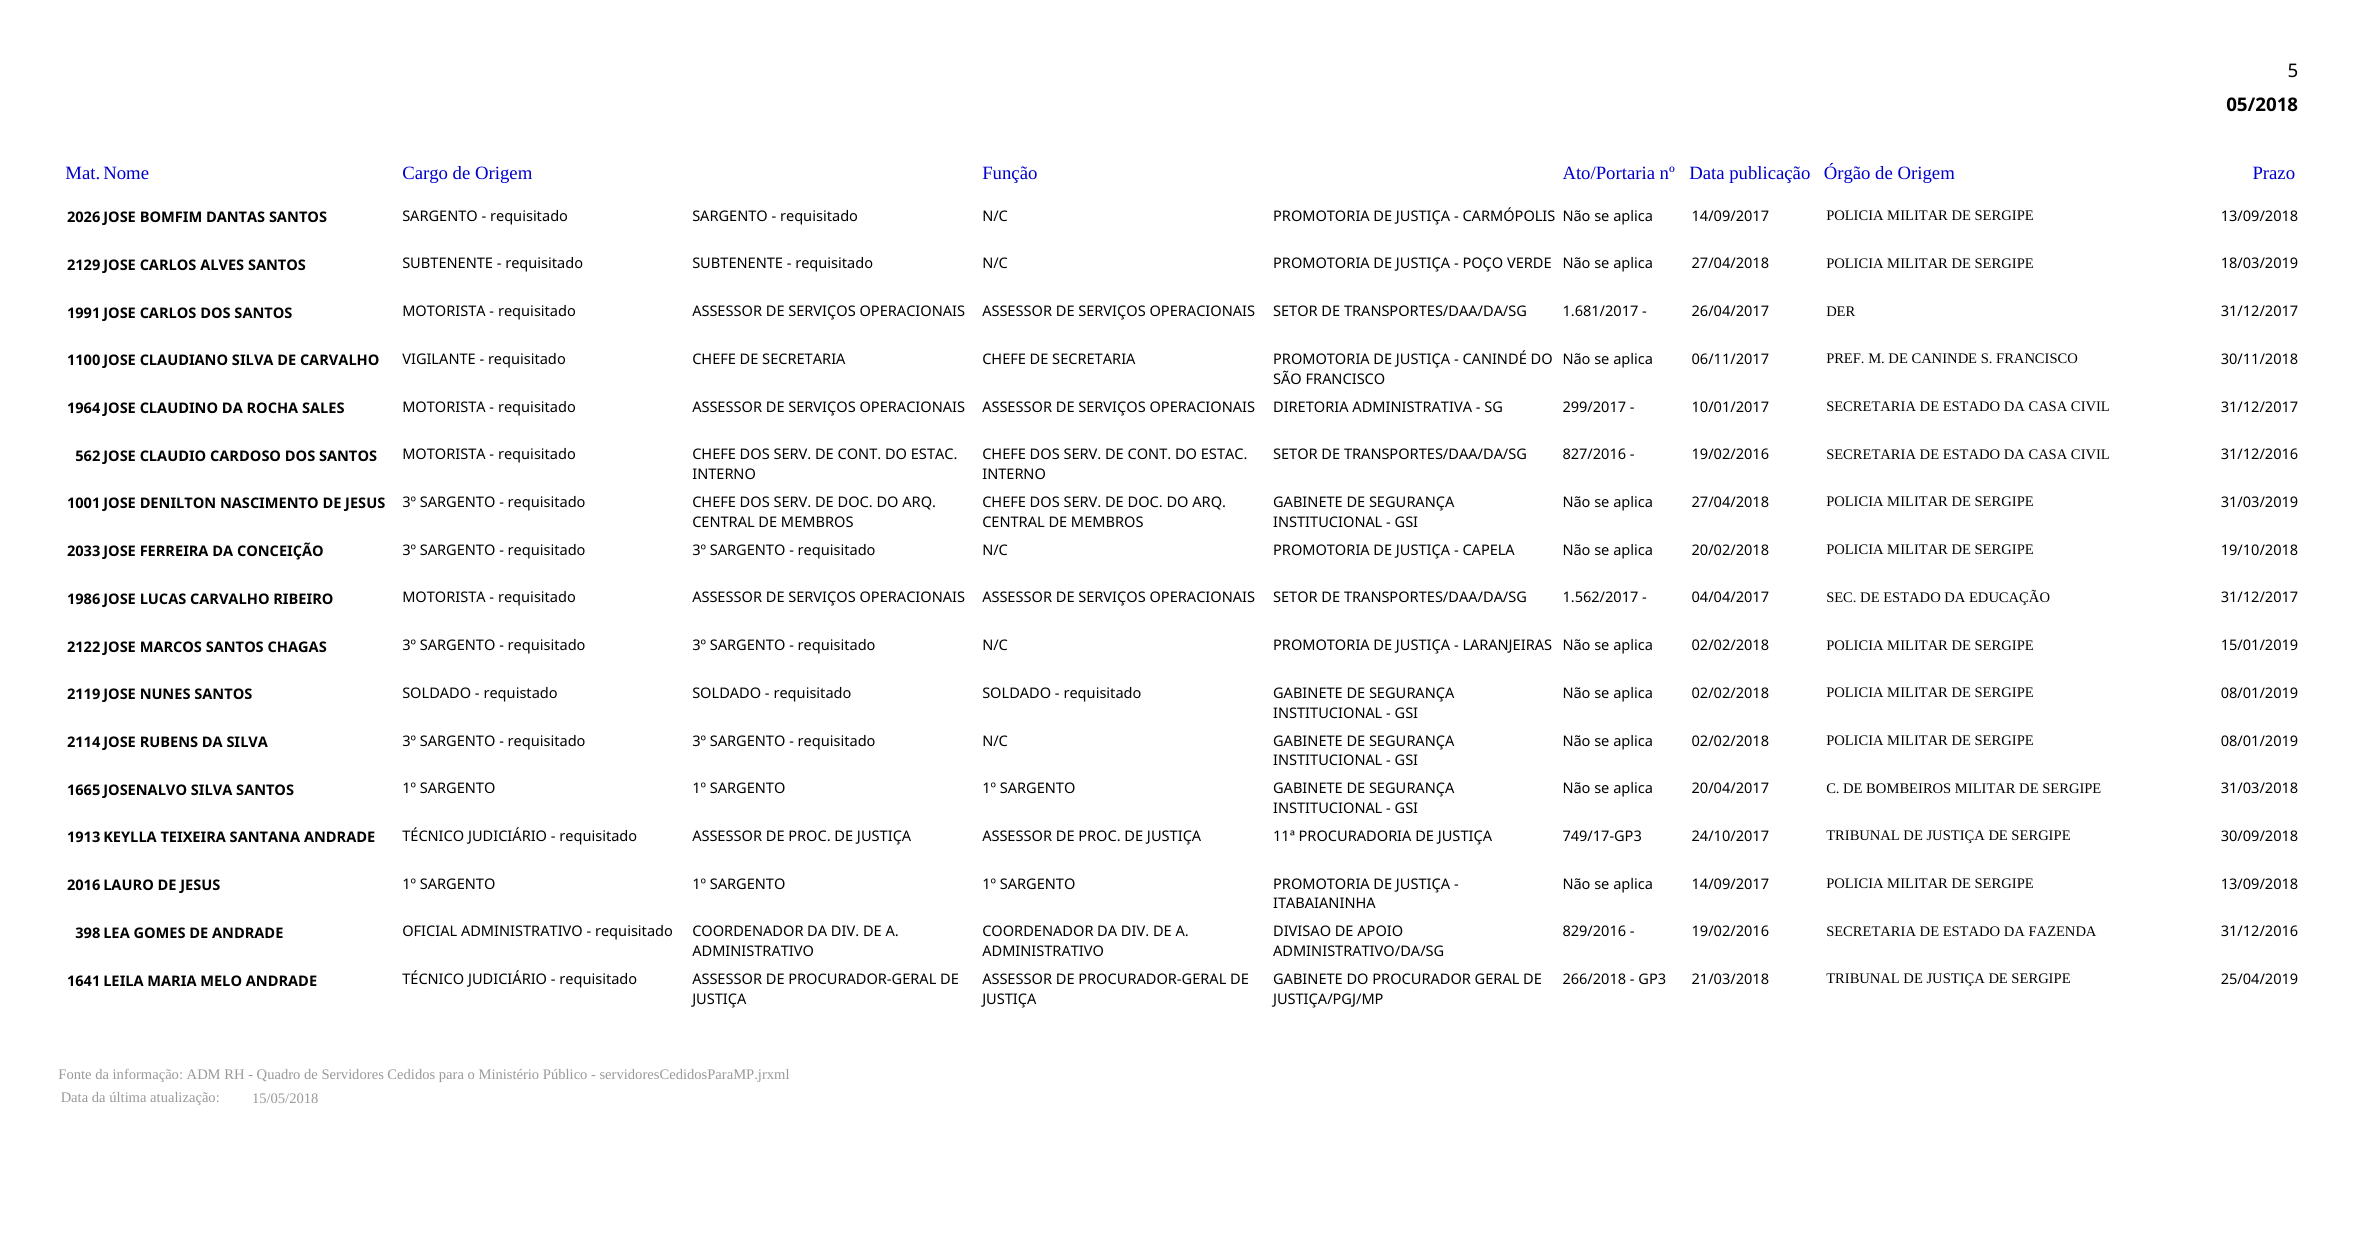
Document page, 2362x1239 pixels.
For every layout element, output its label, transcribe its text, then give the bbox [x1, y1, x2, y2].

table_header 25/04/2019 [2184, 969, 2298, 997]
table_cell POLICIA MILITAR DE SERGIPE [1826, 255, 2184, 298]
table_cell [1265, 827, 1273, 850]
table_cell [975, 950, 982, 966]
table_cell [2298, 234, 2361, 250]
table_cell [1687, 636, 1691, 659]
table_cell [396, 473, 402, 489]
table_header SUBTENENTE - requisitado [402, 253, 686, 299]
table_header 1.562/2017 - [1562, 587, 1687, 614]
table_cell [1687, 493, 1691, 516]
table_cell [2298, 255, 2361, 277]
table_cell [2298, 350, 2361, 373]
table_header Não se aplica [1562, 349, 1687, 376]
table_header Não se aplica [1562, 778, 1687, 805]
table_header MOTORISTA - requisitado [402, 444, 686, 490]
table_cell [103, 730, 396, 777]
table_header MOTORISTA - requisitado [402, 396, 686, 443]
table_cell [1557, 446, 1562, 468]
table_cell POLICIA MILITAR DE SERGIPE [1826, 875, 2184, 918]
table_cell [982, 635, 1265, 681]
table_cell [2298, 759, 2361, 775]
table_header 08/01/2019 [2184, 730, 2298, 759]
table_cell [103, 253, 396, 299]
table_cell [975, 282, 982, 298]
table_cell [975, 568, 982, 584]
table_cell [12, 206, 100, 252]
table_header SETOR DE TRANSPORTES/DAA/DA/SG [1273, 301, 1557, 347]
table_cell [1687, 923, 1691, 945]
table_cell [2184, 253, 2298, 299]
table_cell [1273, 730, 1557, 777]
table_cell [12, 587, 100, 633]
table_cell [975, 541, 982, 563]
table_header SARGENTO - requisitado [402, 206, 686, 252]
table_cell [975, 684, 982, 707]
table_cell [2184, 902, 2298, 920]
table_cell [1265, 446, 1273, 468]
table_cell [396, 827, 402, 850]
table_cell [2298, 827, 2361, 850]
table_cell [1687, 759, 1691, 775]
table_cell [1687, 234, 1691, 250]
table_cell [686, 398, 692, 420]
table_cell [1687, 303, 1691, 325]
table_cell [0, 732, 12, 754]
table_header Não se aplica [1562, 683, 1687, 709]
table_cell [982, 444, 1265, 490]
table_cell [1265, 616, 1273, 632]
table_cell [396, 997, 402, 1014]
table_header 31/12/2017 [2184, 301, 2298, 329]
table_cell [1687, 950, 1691, 966]
table_cell DER [1826, 303, 2184, 346]
table_cell [396, 568, 402, 584]
table_cell [1557, 425, 1562, 441]
table_cell JOSE DENILTON NASCIMENTO DE JESUS [103, 493, 396, 538]
table_cell [402, 206, 686, 252]
table_cell [1557, 568, 1562, 584]
table_cell 1641 [12, 970, 100, 999]
table_cell [982, 492, 1265, 538]
table_cell [1557, 663, 1562, 680]
table_cell JOSE CLAUDIO CARDOSO DOS SANTOS [103, 446, 396, 490]
table_cell [0, 162, 30, 169]
table_cell [0, 902, 12, 918]
table_cell [12, 730, 100, 777]
table_cell [975, 473, 982, 489]
table_cell [12, 683, 100, 729]
table_cell [686, 732, 692, 754]
table_header Não se aplica [1562, 635, 1687, 662]
table_cell [982, 396, 1265, 443]
table_cell SEC. DE ESTADO DA EDUCAÇÃO [1826, 589, 2184, 632]
table_cell [0, 589, 12, 611]
table_header ASSESSOR DE SERVIÇOS OPERACIONAIS [692, 396, 974, 443]
table_cell [975, 636, 982, 659]
table_header MOTORISTA - requisitado [402, 587, 686, 633]
table_cell [0, 970, 12, 993]
table_cell [1265, 711, 1273, 727]
table_header N/C [982, 635, 1265, 681]
table_cell [2298, 636, 2361, 659]
table_cell [686, 255, 692, 277]
table_cell [396, 425, 402, 441]
table_cell [2184, 492, 2298, 538]
table_header 13/09/2018 [2184, 206, 2298, 234]
table_cell [1557, 303, 1562, 325]
table_cell [2298, 970, 2361, 993]
table_header 266/2018 - GP3 [1562, 969, 1687, 996]
table_cell Fonte da informação: ADM RH - Quadro de Servidores Cedidos para o Ministério Público - servidoresCedidosParaMP.jrxml [0, 1066, 2361, 1089]
table_cell [2184, 301, 2298, 347]
table_header 27/04/2018 [1691, 253, 1826, 277]
table_cell [12, 349, 100, 395]
table_cell JOSE CARLOS ALVES SANTOS [103, 255, 396, 299]
table_cell [2298, 923, 2361, 945]
table_cell [1265, 303, 1273, 325]
table_cell [1562, 349, 1687, 395]
table_cell [0, 711, 12, 727]
table_cell [2184, 444, 2298, 490]
table_cell [1691, 349, 1826, 395]
table_cell [686, 520, 692, 537]
table_cell [1557, 493, 1562, 516]
table_header 3º SARGENTO - requisitado [402, 540, 686, 586]
table_cell [1687, 684, 1691, 707]
table_cell Nome [103, 162, 396, 192]
table_cell Data publicação [1689, 162, 1814, 192]
table_header TÉCNICO JUDICIÁRIO - requisitado [402, 969, 686, 1015]
table_cell POLICIA MILITAR DE SERGIPE [1826, 684, 2184, 727]
table_cell [1562, 587, 1687, 633]
table_cell JOSE FERREIRA DA CONCEIÇÃO [103, 541, 396, 586]
table_cell [1557, 520, 1562, 537]
table_header 14/09/2017 [1691, 874, 1826, 897]
table_cell [103, 349, 396, 395]
table_cell [103, 301, 396, 347]
table_cell [1265, 541, 1273, 563]
table_cell [1691, 492, 1826, 538]
table_cell [1265, 997, 1273, 1014]
table_header DIVISAO DE APOIO ADMINISTRATIVO/DA/SG [1273, 921, 1557, 967]
table_cell [1557, 377, 1562, 393]
table_cell [2298, 684, 2361, 707]
table_cell Função [982, 162, 1235, 192]
table_cell [1687, 711, 1691, 727]
table_cell [1265, 520, 1273, 537]
table_cell [686, 636, 692, 659]
table_cell [402, 396, 686, 443]
table_header MOTORISTA - requisitado [402, 301, 686, 347]
table_cell [1562, 206, 1687, 252]
table_cell [0, 234, 12, 250]
table_header 3º SARGENTO - requisitado [692, 635, 974, 681]
table_cell [2298, 473, 2361, 489]
table_cell [1265, 255, 1273, 277]
table_cell [1265, 398, 1273, 420]
table_cell [692, 396, 974, 443]
table_cell [975, 854, 982, 871]
table_cell TRIBUNAL DE JUSTIÇA DE SERGIPE [1826, 970, 2184, 1014]
table_cell [2184, 778, 2298, 824]
table_cell JOSE BOMFIM DANTAS SANTOS [103, 207, 396, 252]
table_cell [1691, 540, 1826, 586]
table_cell [0, 520, 12, 537]
table_cell [2298, 663, 2361, 680]
table_header COORDENADOR DA DIV. DE A. ADMINISTRATIVO [692, 921, 974, 967]
table_cell [0, 329, 12, 346]
table_cell [1691, 730, 1826, 777]
table_cell Ato/Portaria nº [1562, 162, 1689, 192]
table_cell [1562, 444, 1687, 490]
table_cell [975, 970, 982, 993]
table_cell [0, 1090, 61, 1113]
table_cell [692, 730, 974, 777]
table_cell 2122 [12, 636, 100, 665]
table_cell [1687, 207, 1691, 229]
table_cell [2184, 206, 2298, 252]
table_cell [686, 616, 692, 632]
table_cell [1562, 301, 1687, 347]
table_cell [1562, 730, 1687, 777]
table_cell 562 [12, 446, 100, 474]
table_cell [396, 398, 402, 420]
table_header Não se aplica [1562, 874, 1687, 900]
table_cell [12, 999, 100, 1015]
table_cell [1687, 541, 1691, 563]
table_cell Prazo [2198, 162, 2295, 192]
table_cell [1691, 993, 1826, 1015]
table_cell [1557, 282, 1562, 298]
table_cell [0, 255, 12, 277]
table_cell [402, 492, 686, 538]
table_cell TRIBUNAL DE JUSTIÇA DE SERGIPE [1826, 827, 2184, 871]
table_header 18/03/2019 [2184, 253, 2298, 282]
table_cell [2298, 950, 2361, 966]
table_cell [2184, 349, 2298, 395]
table_header ASSESSOR DE PROCURADOR-GERAL DE JUSTIÇA [692, 969, 974, 1015]
table_cell [1265, 589, 1273, 611]
table_cell Cargo de Origem [402, 162, 695, 192]
table_cell [0, 125, 2361, 136]
table_header 06/11/2017 [1691, 349, 1826, 373]
table_cell [12, 540, 100, 586]
table_cell [975, 425, 982, 441]
table_cell [1557, 636, 1562, 659]
table_cell [2295, 162, 2361, 169]
table_cell [402, 301, 686, 347]
table_cell [1557, 806, 1562, 823]
table_cell [975, 902, 982, 918]
table_cell [1265, 950, 1273, 966]
table_cell [1814, 170, 1823, 192]
table_cell [686, 446, 692, 468]
table_cell [686, 684, 692, 707]
table_header GABINETE DE SEGURANÇA INSTITUCIONAL - GSI [1273, 492, 1557, 538]
table_header 13/09/2018 [2184, 874, 2298, 902]
table_cell [686, 854, 692, 871]
table_cell [0, 91, 2201, 124]
table_header 1º SARGENTO [402, 874, 686, 920]
table_cell [692, 778, 974, 824]
table_cell [982, 540, 1265, 586]
table_cell [0, 473, 12, 489]
table_header CHEFE DE SECRETARIA [982, 349, 1265, 395]
table_cell [692, 635, 974, 681]
table_cell [975, 303, 982, 325]
table_cell [1265, 780, 1273, 802]
table_cell [1265, 473, 1273, 489]
table_cell [1562, 396, 1687, 443]
table_cell [692, 587, 974, 633]
table_cell [1687, 329, 1691, 346]
table_cell [103, 540, 396, 586]
table_header ASSESSOR DE SERVIÇOS OPERACIONAIS [982, 587, 1265, 633]
table_cell [1687, 780, 1691, 802]
table_header ASSESSOR DE SERVIÇOS OPERACIONAIS [692, 587, 974, 633]
table_cell 2114 [12, 732, 100, 760]
table_cell [1687, 255, 1691, 277]
table_cell [975, 759, 982, 775]
table_cell JOSE CLAUDIANO SILVA DE CARVALHO [103, 350, 396, 395]
table_cell 1964 [12, 398, 100, 426]
table_cell [2184, 997, 2298, 1015]
table_cell [396, 711, 402, 727]
table_header Não se aplica [1562, 730, 1687, 757]
table_cell [2298, 520, 2361, 537]
table_cell [692, 349, 974, 395]
table_cell [1557, 854, 1562, 871]
table_cell [1265, 923, 1273, 945]
table_header SOLDADO - requistado [402, 683, 686, 729]
table_cell [0, 350, 12, 373]
table_cell [975, 663, 982, 680]
table_cell [975, 997, 982, 1014]
table_cell [1273, 349, 1557, 395]
table_header 19/02/2016 [1691, 444, 1826, 468]
table_cell [2298, 398, 2361, 420]
table_cell [396, 520, 402, 537]
table_cell [1691, 897, 1826, 920]
table_header GABINETE DO PROCURADOR GERAL DE JUSTIÇA/PGJ/MP [1273, 969, 1557, 1015]
table_header CHEFE DOS SERV. DE DOC. DO ARQ. CENTRAL DE MEMBROS [982, 492, 1265, 538]
table_cell [396, 970, 402, 993]
table_cell [402, 683, 686, 729]
table_header 30/09/2018 [2184, 826, 2298, 854]
table_cell [396, 541, 402, 563]
table_header CHEFE DOS SERV. DE DOC. DO ARQ. CENTRAL DE MEMBROS [692, 492, 974, 538]
table_cell [1265, 684, 1273, 707]
table_cell [0, 170, 30, 192]
table_cell [2298, 446, 2361, 468]
table_header SETOR DE TRANSPORTES/DAA/DA/SG [1273, 587, 1557, 633]
table_cell [1265, 663, 1273, 680]
table_cell [1562, 778, 1687, 824]
table_cell [1687, 350, 1691, 373]
table_cell [1557, 207, 1562, 229]
table_cell [1265, 875, 1273, 897]
table_cell [1557, 780, 1562, 802]
table_header 3º SARGENTO - requisitado [692, 730, 974, 777]
table_cell [686, 875, 692, 897]
table_header 02/02/2018 [1691, 730, 1826, 754]
table_cell [982, 349, 1265, 395]
table_cell [1273, 444, 1557, 490]
table_cell [1687, 282, 1691, 298]
table_cell [2298, 902, 2361, 918]
table_cell [103, 635, 396, 681]
table_cell [692, 492, 974, 538]
table_cell [2184, 730, 2298, 777]
table_cell [2130, 162, 2198, 169]
table_cell [396, 255, 402, 277]
table_cell [0, 568, 12, 584]
table_header GABINETE DE SEGURANÇA INSTITUCIONAL - GSI [1273, 683, 1557, 729]
table_cell SECRETARIA DE ESTADO DA FAZENDA [1826, 923, 2184, 966]
table_cell [692, 301, 974, 347]
table_cell [1273, 206, 1557, 252]
table_cell [1691, 206, 1826, 252]
table_cell [1687, 806, 1691, 823]
table_cell [1687, 520, 1691, 537]
table_cell LEA GOMES DE ANDRADE [103, 923, 396, 967]
table_header 02/02/2018 [1691, 635, 1826, 659]
table_header 20/02/2018 [1691, 540, 1826, 563]
table_cell [2184, 587, 2298, 633]
table_cell [103, 492, 396, 538]
table_cell SECRETARIA DE ESTADO DA CASA CIVIL [1826, 398, 2184, 441]
table_header DIRETORIA ADMINISTRATIVA - SG [1273, 396, 1557, 443]
table_cell [0, 875, 12, 897]
table_cell PREF. M. DE CANINDE S. FRANCISCO [1826, 350, 2184, 393]
table_cell [402, 253, 686, 299]
table_cell [975, 520, 982, 537]
table_cell [975, 711, 982, 727]
table_header 1º SARGENTO [402, 778, 686, 824]
table_cell [975, 350, 982, 373]
table_header 26/04/2017 [1691, 301, 1826, 325]
table_cell [1265, 902, 1273, 918]
table_header GABINETE DE SEGURANÇA INSTITUCIONAL - GSI [1273, 778, 1557, 824]
table_cell [975, 806, 982, 823]
table_cell [2184, 683, 2298, 729]
table_cell 5 [2146, 57, 2298, 84]
table_cell [1691, 444, 1826, 490]
table_cell [0, 759, 12, 775]
table_cell [686, 923, 692, 945]
table_cell [12, 492, 100, 538]
table_cell [1273, 683, 1557, 729]
table_cell [396, 923, 402, 945]
table_header 31/03/2018 [2184, 778, 2298, 807]
table_cell [0, 207, 12, 229]
table_header PROMOTORIA DE JUSTIÇA - CARMÓPOLIS [1273, 206, 1557, 252]
table_cell [396, 950, 402, 966]
table_cell [1557, 616, 1562, 632]
table_cell [1273, 492, 1557, 538]
table_header 1º SARGENTO [692, 874, 974, 920]
table_cell 1100 [12, 350, 100, 379]
table_cell [0, 827, 12, 850]
table_cell [1265, 329, 1273, 346]
table_header 04/04/2017 [1691, 587, 1826, 611]
table_header 10/01/2017 [1691, 396, 1826, 420]
table_cell [1562, 540, 1687, 586]
table_header PROMOTORIA DE JUSTIÇA - ITABAIANINHA [1273, 874, 1557, 920]
table_cell [686, 282, 692, 298]
table_cell [975, 875, 982, 897]
table_cell KEYLLA TEIXEIRA SANTANA ANDRADE [103, 827, 396, 872]
table_header PROMOTORIA DE JUSTIÇA - POÇO VERDE [1273, 253, 1557, 299]
table_cell [0, 854, 12, 871]
table_cell 398 [12, 923, 100, 951]
table_cell [692, 683, 974, 729]
table_cell [402, 540, 686, 586]
table_cell 2033 [12, 541, 100, 569]
table_cell [1687, 377, 1691, 393]
table_cell [396, 329, 402, 346]
table_cell [2295, 170, 2361, 192]
table_cell [1235, 170, 1562, 192]
table_cell [686, 711, 692, 727]
table_cell [1557, 329, 1562, 346]
table_cell [1557, 997, 1562, 1014]
table_header 749/17-GP3 [1562, 826, 1687, 853]
table_header SUBTENENTE - requisitado [692, 253, 974, 299]
table_cell [686, 950, 692, 966]
table_cell [396, 589, 402, 611]
table_header CHEFE DOS SERV. DE CONT. DO ESTAC. INTERNO [692, 444, 974, 490]
table_cell [12, 301, 100, 347]
table_cell [1557, 827, 1562, 850]
table_cell [1265, 854, 1273, 871]
table_cell [1265, 350, 1273, 373]
table_cell [686, 997, 692, 1014]
table_cell [2298, 616, 2361, 632]
table_cell [975, 589, 982, 611]
table_cell [686, 234, 692, 250]
table_cell [1557, 350, 1562, 373]
table_cell [1687, 425, 1691, 441]
table_cell [1265, 568, 1273, 584]
table_cell [103, 778, 396, 824]
table_header PROMOTORIA DE JUSTIÇA - CAPELA [1273, 540, 1557, 586]
table_header 1º SARGENTO [692, 778, 974, 824]
table_header Não se aplica [1562, 206, 1687, 232]
table_cell [1687, 875, 1691, 897]
table_header N/C [982, 540, 1265, 586]
table_cell [982, 253, 1265, 299]
table_cell [1235, 162, 1562, 169]
table_cell [975, 446, 982, 468]
table_header 3º SARGENTO - requisitado [402, 635, 686, 681]
table_cell [1557, 398, 1562, 420]
table_cell [1687, 568, 1691, 584]
table_header N/C [982, 253, 1265, 299]
table_cell [2298, 875, 2361, 897]
table_cell [0, 140, 2361, 162]
table_header OFICIAL ADMINISTRATIVO - requisitado [402, 921, 686, 967]
table_header 24/10/2017 [1691, 826, 1826, 850]
table_cell [1562, 853, 1687, 872]
table_cell [1557, 589, 1562, 611]
table_header ASSESSOR DE SERVIÇOS OPERACIONAIS [982, 396, 1265, 443]
table_cell [1557, 875, 1562, 897]
table_cell [396, 493, 402, 516]
table_cell [0, 57, 2146, 84]
table_cell [402, 587, 686, 633]
table_cell [1691, 587, 1826, 633]
table_cell [1273, 587, 1557, 633]
table_cell Data da última atualização: [61, 1089, 252, 1113]
table_header 11ª PROCURADORIA DE JUSTIÇA [1273, 826, 1557, 872]
table_cell [103, 396, 396, 443]
table_cell JOSENALVO SILVA SANTOS [103, 780, 396, 824]
table_header 1º SARGENTO [982, 778, 1265, 824]
table_cell [1265, 970, 1273, 993]
table_cell [686, 827, 692, 850]
table_header ASSESSOR DE SERVIÇOS OPERACIONAIS [982, 301, 1265, 347]
table_cell 1913 [12, 827, 100, 856]
table_cell [12, 253, 100, 299]
table_cell [1691, 635, 1826, 681]
table_header N/C [982, 730, 1265, 777]
table_cell [686, 377, 692, 393]
table_header ASSESSOR DE PROC. DE JUSTIÇA [982, 826, 1265, 872]
table_cell [686, 541, 692, 563]
table_cell [695, 162, 982, 169]
table_cell [12, 444, 100, 490]
table_cell [396, 282, 402, 298]
table_cell [1557, 970, 1562, 993]
table_cell [0, 377, 12, 393]
table_header 827/2016 - [1562, 444, 1687, 471]
table_cell [1691, 396, 1826, 443]
table_cell [396, 234, 402, 250]
table_cell [0, 663, 12, 680]
table_header 1.681/2017 - [1562, 301, 1687, 328]
table_cell [2298, 997, 2361, 1014]
table_header SOLDADO - requisitado [982, 683, 1265, 729]
table_cell [1557, 541, 1562, 563]
table_header [0, 0, 2361, 57]
table_header 02/02/2018 [1691, 683, 1826, 707]
table_cell 1665 [12, 780, 100, 808]
table_cell [692, 253, 974, 299]
table_cell JOSE NUNES SANTOS [103, 684, 396, 729]
table_cell 1001 [12, 493, 100, 522]
table_cell [686, 303, 692, 325]
table_cell [0, 1015, 2361, 1066]
table_cell [0, 780, 12, 802]
table_cell [982, 683, 1265, 729]
table_cell 2119 [12, 684, 100, 713]
table_cell C. DE BOMBEIROS MILITAR DE SERGIPE [1826, 780, 2184, 824]
table_cell [982, 778, 1265, 824]
table_header 31/12/2017 [2184, 587, 2298, 616]
table_cell 15/05/2018 [252, 1090, 2361, 1113]
table_cell [982, 730, 1265, 777]
table_header 31/12/2016 [2184, 444, 2298, 473]
table_cell [1273, 253, 1557, 299]
table_cell SECRETARIA DE ESTADO DA CASA CIVIL [1826, 446, 2184, 489]
table_cell [2130, 170, 2198, 192]
table_cell [2298, 57, 2361, 84]
table_cell [2298, 780, 2361, 802]
table_cell 2016 [12, 875, 100, 903]
table_cell [1691, 683, 1826, 729]
table_cell [1691, 301, 1826, 347]
table_cell [686, 473, 692, 489]
table_cell LEILA MARIA MELO ANDRADE [103, 970, 396, 1015]
table_cell [0, 684, 12, 707]
table_cell [0, 446, 12, 468]
table_header SETOR DE TRANSPORTES/DAA/DA/SG [1273, 444, 1557, 490]
table_cell [1273, 301, 1557, 347]
table_cell [396, 636, 402, 659]
table_cell [2184, 854, 2298, 872]
table_cell [975, 398, 982, 420]
table_cell [2298, 732, 2361, 754]
table_cell [12, 951, 100, 967]
table_cell [1265, 377, 1273, 393]
table_header SARGENTO - requisitado [692, 206, 974, 252]
table_header 20/04/2017 [1691, 778, 1826, 802]
table_cell [0, 303, 12, 325]
table_cell [1687, 854, 1691, 871]
table_cell [1265, 282, 1273, 298]
table_cell 05/2018 [2201, 91, 2298, 124]
table_cell [0, 950, 12, 966]
table_cell [2298, 806, 2361, 823]
table_cell [396, 780, 402, 802]
table_cell [975, 255, 982, 277]
table_header Não se aplica [1562, 492, 1687, 519]
table_cell [975, 329, 982, 346]
table_cell [103, 683, 396, 729]
table_header 3º SARGENTO - requisitado [402, 492, 686, 538]
table_header 15/01/2019 [2184, 635, 2298, 663]
table_cell [692, 540, 974, 586]
table_cell [0, 195, 2361, 202]
table_cell [695, 170, 982, 192]
table_cell [686, 350, 692, 373]
table_cell JOSE CARLOS DOS SANTOS [103, 303, 396, 347]
table_cell [1273, 635, 1557, 681]
table_cell [1691, 253, 1826, 299]
table_cell [686, 493, 692, 516]
table_cell LAURO DE JESUS [103, 875, 396, 920]
table_cell [692, 206, 974, 252]
table_cell [396, 377, 402, 393]
table_cell [1687, 902, 1691, 918]
table_cell [1265, 806, 1273, 823]
table_cell [2298, 541, 2361, 563]
table_header 30/11/2018 [2184, 349, 2298, 377]
table_cell [396, 350, 402, 373]
table_cell [975, 234, 982, 250]
table_cell [975, 493, 982, 516]
table_cell [2298, 91, 2361, 124]
table_cell [1265, 732, 1273, 754]
table_cell [1562, 635, 1687, 681]
table_header SOLDADO - requisitado [692, 683, 974, 729]
table_cell [1557, 234, 1562, 250]
table_cell [1562, 492, 1687, 538]
table_cell [396, 663, 402, 680]
table_cell [1557, 902, 1562, 918]
table_cell [402, 349, 686, 395]
table_cell [686, 970, 692, 993]
table_cell [1265, 425, 1273, 441]
table_header 19/10/2018 [2184, 540, 2298, 568]
table_cell [402, 778, 686, 824]
table_cell [1691, 850, 1826, 872]
table_cell [1557, 255, 1562, 277]
table_cell [1687, 446, 1691, 468]
table_cell 1991 [12, 303, 100, 331]
table_cell [1814, 162, 1823, 169]
table_cell [686, 780, 692, 802]
table_cell 2129 [12, 255, 100, 283]
table_cell [2298, 711, 2361, 727]
table_cell Órgão de Origem [1824, 162, 2129, 192]
table_cell [686, 806, 692, 823]
table_cell [1687, 997, 1691, 1014]
table_cell [975, 780, 982, 802]
table_header 3º SARGENTO - requisitado [402, 730, 686, 777]
table_cell [1265, 759, 1273, 775]
table_cell [396, 446, 402, 468]
table_header 19/02/2016 [1691, 921, 1826, 945]
table_cell [396, 732, 402, 754]
table_cell [686, 207, 692, 229]
table_cell [396, 207, 402, 229]
table_cell [396, 854, 402, 871]
table_cell [975, 923, 982, 945]
table_cell POLICIA MILITAR DE SERGIPE [1826, 541, 2184, 584]
table_cell JOSE RUBENS DA SILVA [103, 732, 396, 777]
table_header COORDENADOR DA DIV. DE A. ADMINISTRATIVO [982, 921, 1265, 967]
table_header GABINETE DE SEGURANÇA INSTITUCIONAL - GSI [1273, 730, 1557, 777]
table_cell [12, 635, 100, 681]
table_header TÉCNICO JUDICIÁRIO - requisitado [402, 826, 686, 872]
table_cell [0, 541, 12, 563]
table_cell POLICIA MILITAR DE SERGIPE [1826, 493, 2184, 537]
table_cell [2184, 396, 2298, 443]
table_cell [0, 636, 12, 659]
table_header PROMOTORIA DE JUSTIÇA - LARANJEIRAS [1273, 635, 1557, 681]
table_cell Mat. [30, 162, 100, 192]
table_cell [1557, 923, 1562, 945]
table_cell [2298, 282, 2361, 298]
table_cell [2298, 303, 2361, 325]
table_cell [1273, 778, 1557, 824]
table_cell [1691, 778, 1826, 824]
table_cell [975, 377, 982, 393]
table_cell [103, 444, 396, 490]
table_cell [1265, 493, 1273, 516]
table_cell [1557, 711, 1562, 727]
table_cell [0, 616, 12, 632]
table_header 14/09/2017 [1691, 206, 1826, 229]
table_cell [12, 856, 100, 872]
table_cell [686, 425, 692, 441]
table_cell [2298, 854, 2361, 871]
table_cell [0, 85, 2361, 91]
table_cell [402, 635, 686, 681]
table_cell [2298, 568, 2361, 584]
table_cell [686, 663, 692, 680]
table_header 08/01/2019 [2184, 683, 2298, 711]
table_cell 1986 [12, 589, 100, 617]
table_header ASSESSOR DE PROC. DE JUSTIÇA [692, 826, 974, 872]
table_cell [2298, 377, 2361, 393]
table_cell [1557, 759, 1562, 775]
table_cell [1687, 732, 1691, 754]
table_cell [2184, 950, 2298, 967]
table_cell [982, 587, 1265, 633]
table_cell [2298, 329, 2361, 346]
table_header PROMOTORIA DE JUSTIÇA - CANINDÉ DO SÃO FRANCISCO [1273, 349, 1557, 395]
table_header ASSESSOR DE PROCURADOR-GERAL DE JUSTIÇA [982, 969, 1265, 1015]
table_cell [1687, 970, 1691, 993]
table_cell [12, 903, 100, 920]
table_cell [402, 444, 686, 490]
table_cell [975, 732, 982, 754]
table_cell [686, 589, 692, 611]
table_header CHEFE DOS SERV. DE CONT. DO ESTAC. INTERNO [982, 444, 1265, 490]
table_cell [1687, 616, 1691, 632]
table_cell [686, 759, 692, 775]
table_cell [1687, 473, 1691, 489]
table_cell [396, 902, 402, 918]
table_header 299/2017 - [1562, 396, 1687, 423]
table_cell [396, 759, 402, 775]
table_cell JOSE CLAUDINO DA ROCHA SALES [103, 398, 396, 443]
table_header 31/03/2019 [2184, 492, 2298, 520]
table_cell [1687, 589, 1691, 611]
table_cell POLICIA MILITAR DE SERGIPE [1826, 636, 2184, 680]
table_cell [396, 684, 402, 707]
table_cell [0, 425, 12, 441]
table_header 829/2016 - [1562, 921, 1687, 948]
table_cell [1265, 207, 1273, 229]
table_cell [2298, 207, 2361, 229]
table_cell [0, 282, 12, 298]
table_cell [0, 493, 12, 516]
table_cell POLICIA MILITAR DE SERGIPE [1826, 732, 2184, 775]
table_cell [1562, 996, 1687, 1015]
table_header 31/12/2016 [2184, 921, 2298, 950]
table_cell [1273, 396, 1557, 443]
table_cell [1562, 948, 1687, 967]
table_cell [686, 329, 692, 346]
table_cell [2298, 425, 2361, 441]
table_cell [2298, 493, 2361, 516]
table_cell [1557, 473, 1562, 489]
table_cell [975, 827, 982, 850]
table_cell [103, 206, 396, 252]
table_header 27/04/2018 [1691, 492, 1826, 516]
table_cell [396, 806, 402, 823]
table_cell [0, 923, 12, 945]
table_cell [1265, 636, 1273, 659]
table_cell POLICIA MILITAR DE SERGIPE [1826, 207, 2184, 250]
table_cell [1273, 540, 1557, 586]
table_cell 2026 [12, 207, 100, 236]
table_cell [982, 301, 1265, 347]
table_header 31/12/2017 [2184, 396, 2298, 425]
table_cell JOSE MARCOS SANTOS CHAGAS [103, 636, 396, 681]
table_header ASSESSOR DE SERVIÇOS OPERACIONAIS [692, 301, 974, 347]
table_cell [396, 616, 402, 632]
table_cell [2184, 635, 2298, 681]
table_header Não se aplica [1562, 253, 1687, 280]
table_header Não se aplica [1562, 540, 1687, 566]
table_cell [396, 162, 402, 169]
table_cell [0, 806, 12, 823]
table_cell [1562, 253, 1687, 299]
table_cell [103, 587, 396, 633]
table_cell [1557, 732, 1562, 754]
table_cell [2298, 589, 2361, 611]
table_cell [0, 997, 12, 1014]
table_cell [692, 444, 974, 490]
table_cell [1687, 827, 1691, 850]
table_cell [396, 303, 402, 325]
table_cell [0, 398, 12, 420]
table_cell [975, 207, 982, 229]
table_cell [12, 778, 100, 824]
table_cell [1562, 683, 1687, 729]
table_cell [1557, 684, 1562, 707]
table_header 21/03/2018 [1691, 969, 1826, 993]
table_cell [686, 568, 692, 584]
table_cell [396, 170, 402, 192]
table_cell JOSE LUCAS CARVALHO RIBEIRO [103, 589, 396, 633]
table_cell [1557, 950, 1562, 966]
table_header 3º SARGENTO - requisitado [692, 540, 974, 586]
table_cell [1687, 663, 1691, 680]
table_cell [402, 730, 686, 777]
table_cell [12, 396, 100, 443]
table_cell [396, 875, 402, 897]
table_cell [686, 902, 692, 918]
table_header N/C [982, 206, 1265, 252]
table_cell [1265, 234, 1273, 250]
table_header 1º SARGENTO [982, 874, 1265, 920]
table_cell [982, 206, 1265, 252]
table_cell [1687, 398, 1691, 420]
table_cell [1562, 900, 1687, 920]
table_cell [2184, 540, 2298, 586]
table_cell [1691, 945, 1826, 967]
table_header VIGILANTE - requisitado [402, 349, 686, 395]
table_cell [975, 616, 982, 632]
table_header CHEFE DE SECRETARIA [692, 349, 974, 395]
